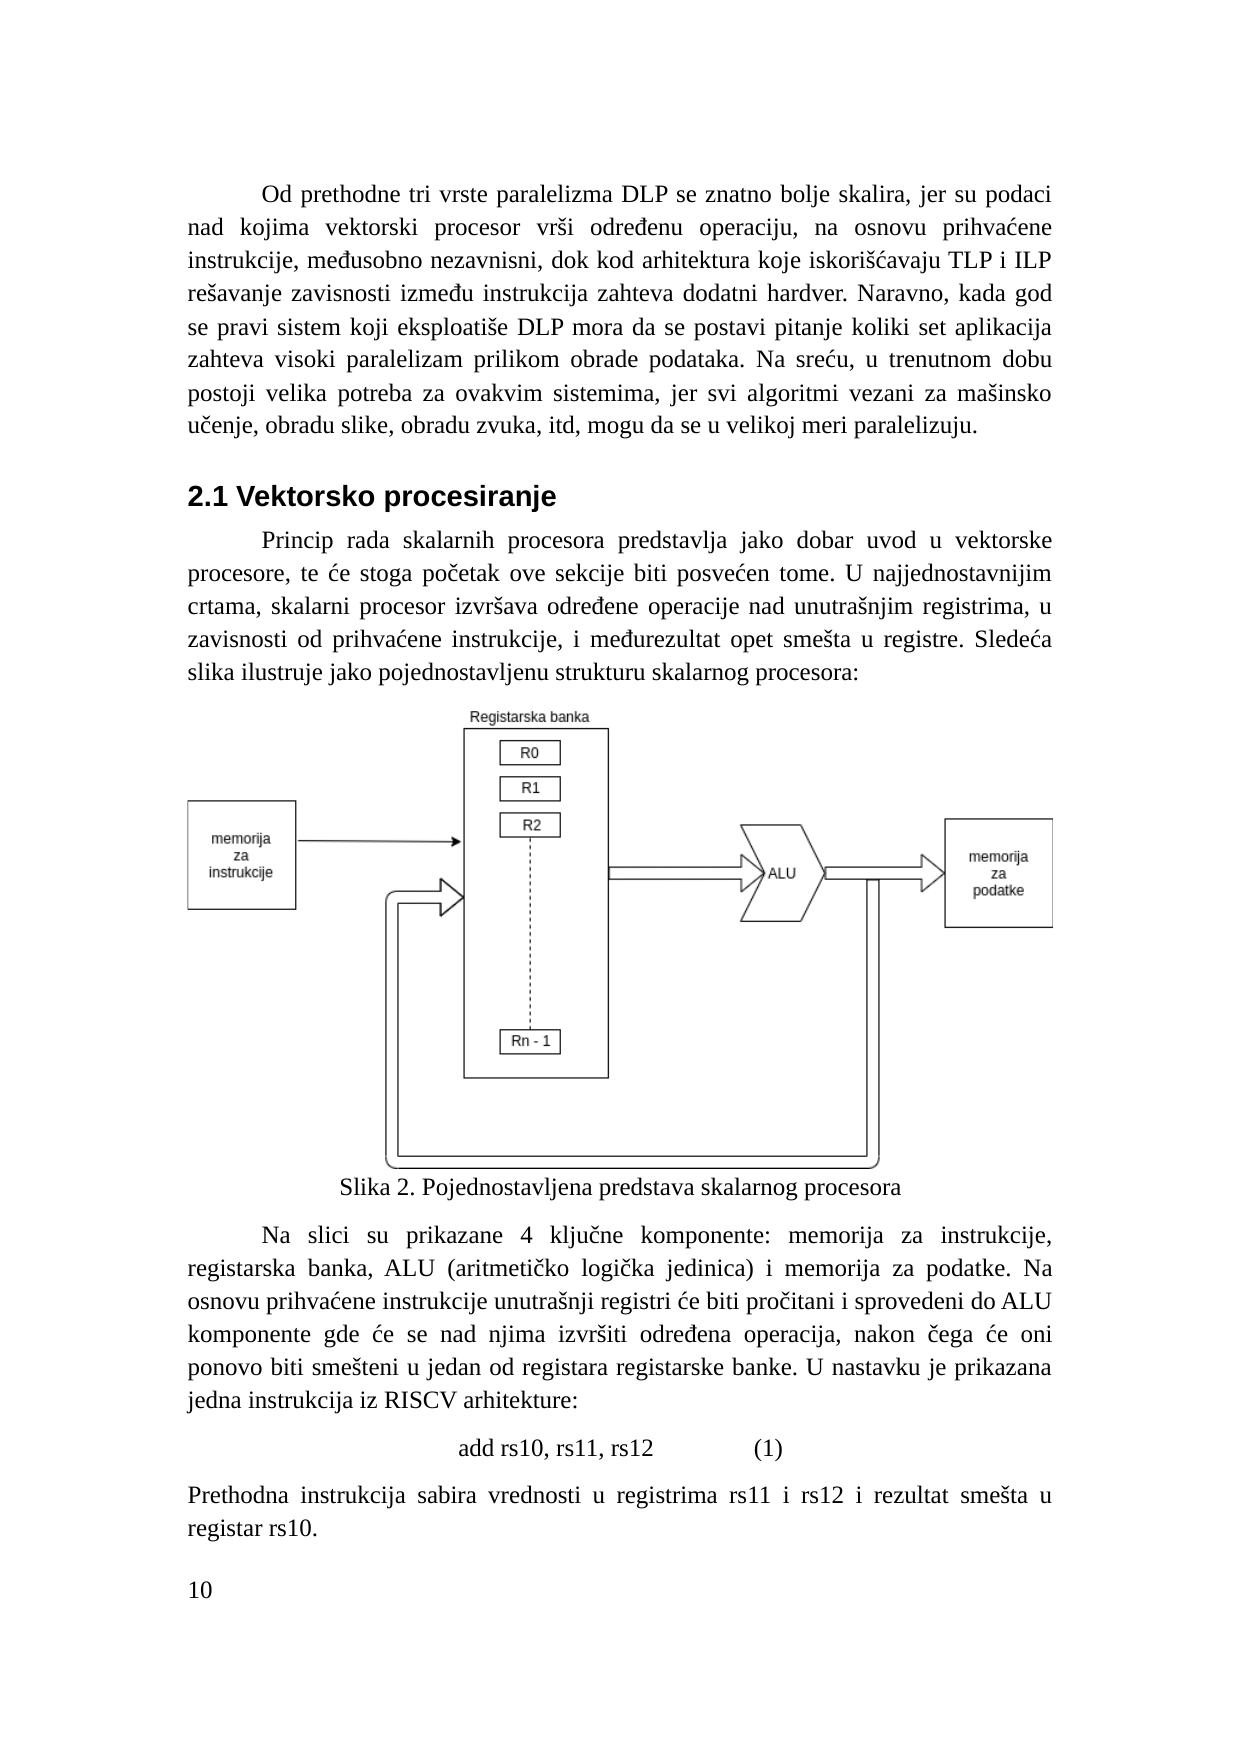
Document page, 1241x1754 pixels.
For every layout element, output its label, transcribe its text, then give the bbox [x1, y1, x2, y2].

text Na slici su prikazane 4 ključne komponente: memorija za instrukcije, registarska banka, ALU (aritmetičko logička jedinica) i memorija za podatke. Na osnovu prihvaćene instrukcije unutrašnji registri će biti pročitani i sprovedeni do ALU komponente gde će se nad njima izvršiti određena operacija, nakon čega će oni ponovo biti smešteni u jedan od registara registarske banke. U nastavku je prikazana jedna instrukcija iz RISCV arhitekture: [187, 1220, 1053, 1414]
text Prethodna instrukcija sabira vrednosti u registrima rs11 i rs12 i rezultat smešta u registar rs10. [187, 1480, 1053, 1542]
text Slika 2. Pojednostavljena predstava skalarnog procesora [187, 1169, 1053, 1201]
text add rs10, rs11, rs12 (1) [187, 1433, 1053, 1461]
text Od prethodne tri vrste paralelizma DLP se znatno bolje skalira, jer su podaci nad kojima vektorski procesor vrši određenu operaciju, na osnovu prihvaćene instrukcije, međusobno nezavnisni, dok kod arhitektura koje iskorišćavaju TLP i ILP rešavanje zavisnosti između instrukcija zahteva dodatni hardver. Naravno, kada god se pravi sistem koji eksploatiše DLP mora da se postavi pitanje koliki set aplikacija zahteva visoki paralelizam prilikom obrade podataka. Na sreću, u trenutnom dobu postoji velika potreba za ovakvim sistemima, jer svi algoritmi vezani za mašinsko učenje, obradu slike, obradu zvuka, itd, mogu da se u velikoj meri paralelizuju. [187, 179, 1053, 439]
text Princip rada skalarnih procesora predstavlja jako dobar uvod u vektorske procesore, te će stoga početak ove sekcije biti posvećen tome. U najjednostavnijim crtama, skalarni procesor izvršava određene operacije nad unutrašnjim registrima, u zavisnosti od prihvaćene instrukcije, i međurezultat opet smešta u registre. Sledeća slika ilustruje jako pojednostavljenu strukturu skalarnog procesora: [187, 525, 1053, 686]
picture [187, 704, 1053, 1169]
subtitle 2.1 Vektorsko procesiranje [187, 479, 1053, 513]
